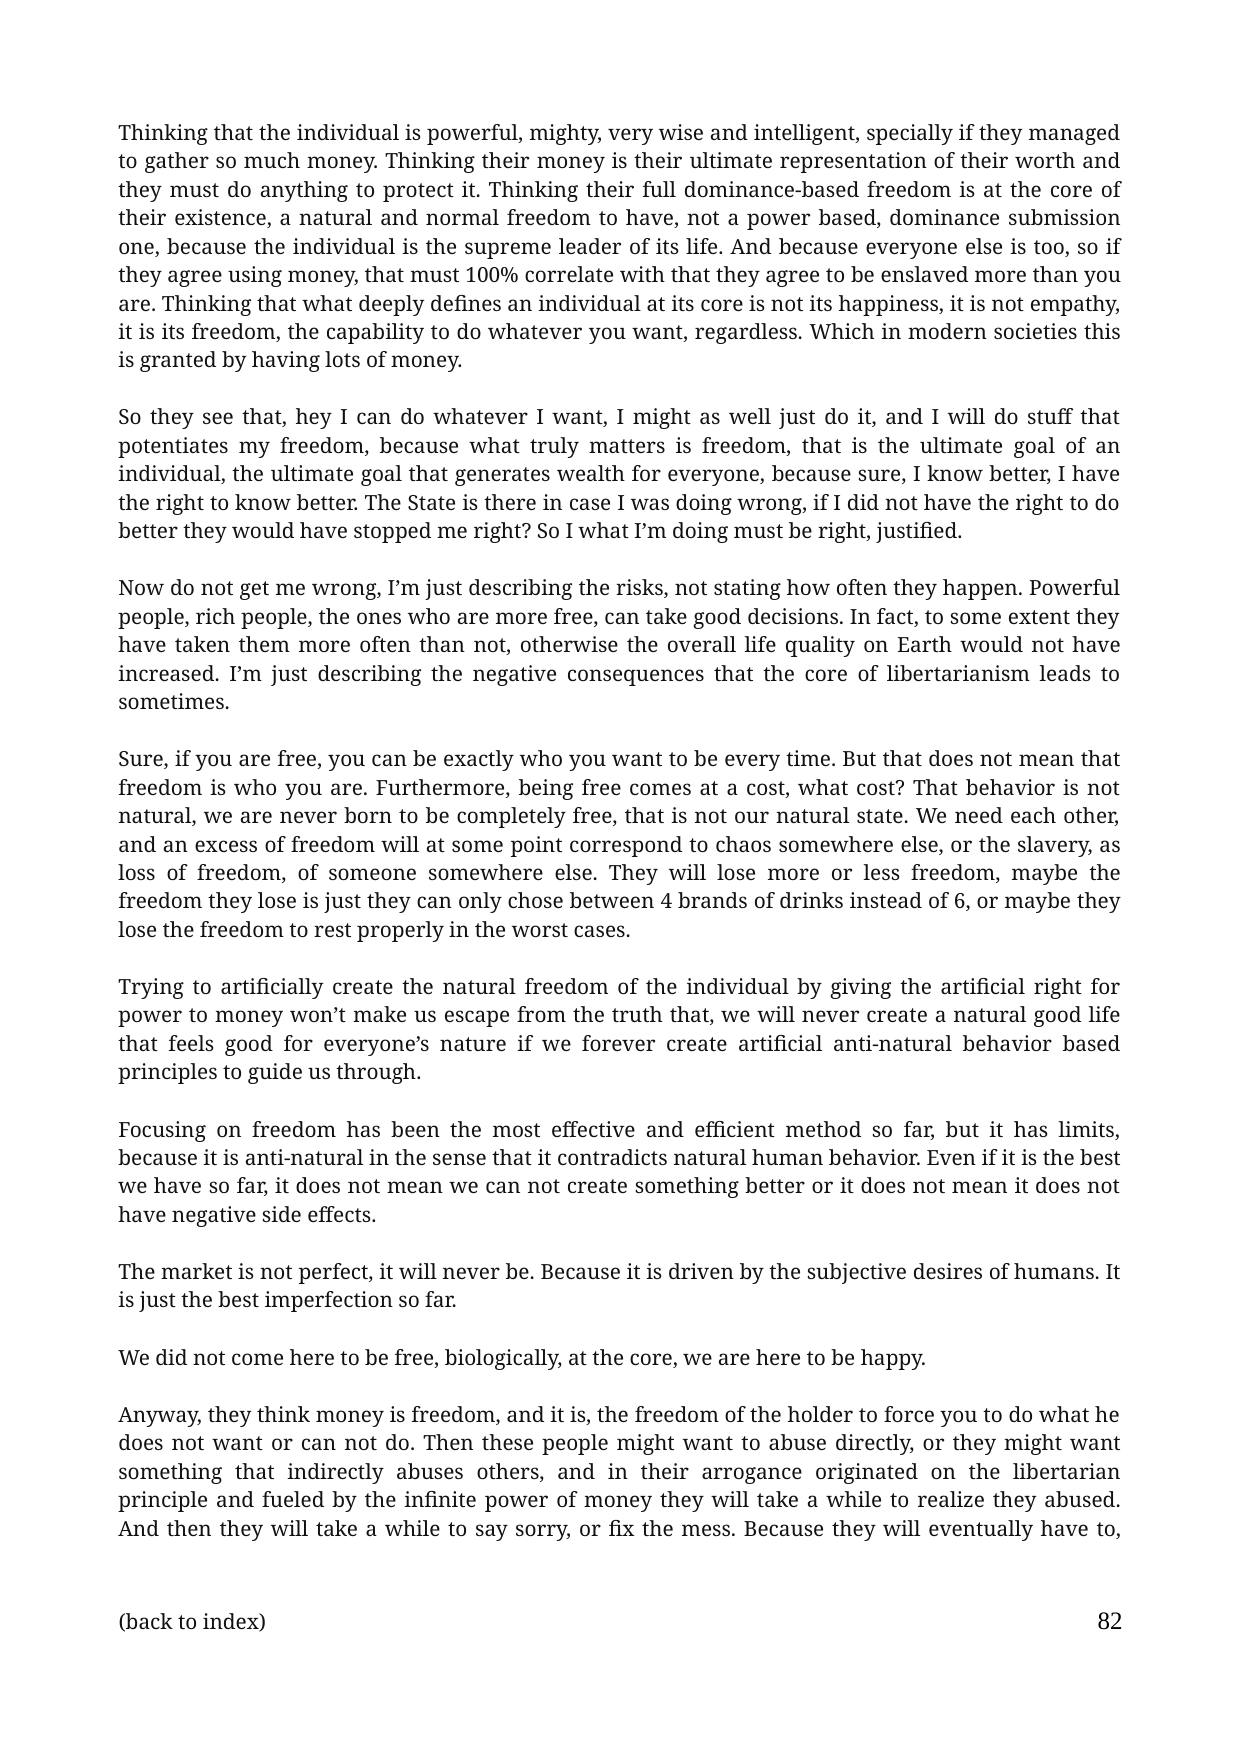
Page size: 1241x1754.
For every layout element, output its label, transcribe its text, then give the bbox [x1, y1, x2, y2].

text Thinking that the individual is powerful, mighty, very wise and intelligent, specially if they managed to gather so much money. Thinking their money is their ultimate representation of their worth and they must do anything to protect it. Thinking their full dominance-based freedom is at the core of their existence, a natural and normal freedom to have, not a power based, dominance submission one, because the individual is the supreme leader of its life. And because everyone else is too, so if they agree using money, that must 100% correlate with that they agree to be enslaved more than you are. Thinking that what deeply defines an individual at its core is not its happiness, it is not empathy, it is its freedom, the capability to do whatever you want, regardless. Which in modern societies this is granted by having lots of money. [118, 118, 1122, 374]
text Now do not get me wrong, I’m just describing the risks, not stating how often they happen. Powerful people, rich people, the ones who are more free, can take good decisions. In fact, to some extent they have taken them more often than not, otherwise the overall life quality on Earth would not have increased. I’m just describing the negative consequences that the core of libertarianism leads to sometimes. [118, 573, 1122, 716]
text Trying to artificially create the natural freedom of the individual by giving the artificial right for power to money won’t make us escape from the truth that, we will never create a natural good life that feels good for everyone’s nature if we forever create artificial anti-natural behavior based principles to guide us through. [118, 972, 1122, 1086]
text The market is not perfect, it will never be. Because it is driven by the subjective desires of humans. It is just the best imperfection so far. [118, 1257, 1122, 1314]
text We did not come here to be free, biologically, at the core, we are here to be happy. [118, 1343, 1122, 1371]
text So they see that, hey I can do whatever I want, I might as well just do it, and I will do stuff that potentiates my freedom, because what truly matters is freedom, that is the ultimate goal of an individual, the ultimate goal that generates wealth for everyone, because sure, I know better, I have the right to know better. The State is there in case I was doing wrong, if I did not have the right to do better they would have stopped me right? So I what I’m doing must be right, justified. [118, 402, 1122, 545]
text Sure, if you are free, you can be exactly who you want to be every time. But that does not mean that freedom is who you are. Furthermore, being free comes at a cost, what cost? That behavior is not natural, we are never born to be completely free, that is not our natural state. We need each other, and an excess of freedom will at some point correspond to chaos somewhere else, or the slavery, as loss of freedom, of someone somewhere else. They will lose more or less freedom, maybe the freedom they lose is just they can only chose between 4 brands of drinks instead of 6, or maybe they lose the freedom to rest properly in the worst cases. [118, 744, 1122, 943]
text Anyway, they think money is freedom, and it is, the freedom of the holder to force you to do what he does not want or can not do. Then these people might want to abuse directly, or they might want something that indirectly abuses others, and in their arrogance originated on the libertarian principle and fueled by the infinite power of money they will take a while to realize they abused. And then they will take a while to say sorry, or fix the mess. Because they will eventually have to, [118, 1400, 1122, 1542]
text Focusing on freedom has been the most effective and efficient method so far, but it has limits, because it is anti-natural in the sense that it contradicts natural human behavior. Even if it is the best we have so far, it does not mean we can not create something better or it does not mean it does not have negative side effects. [118, 1115, 1122, 1228]
